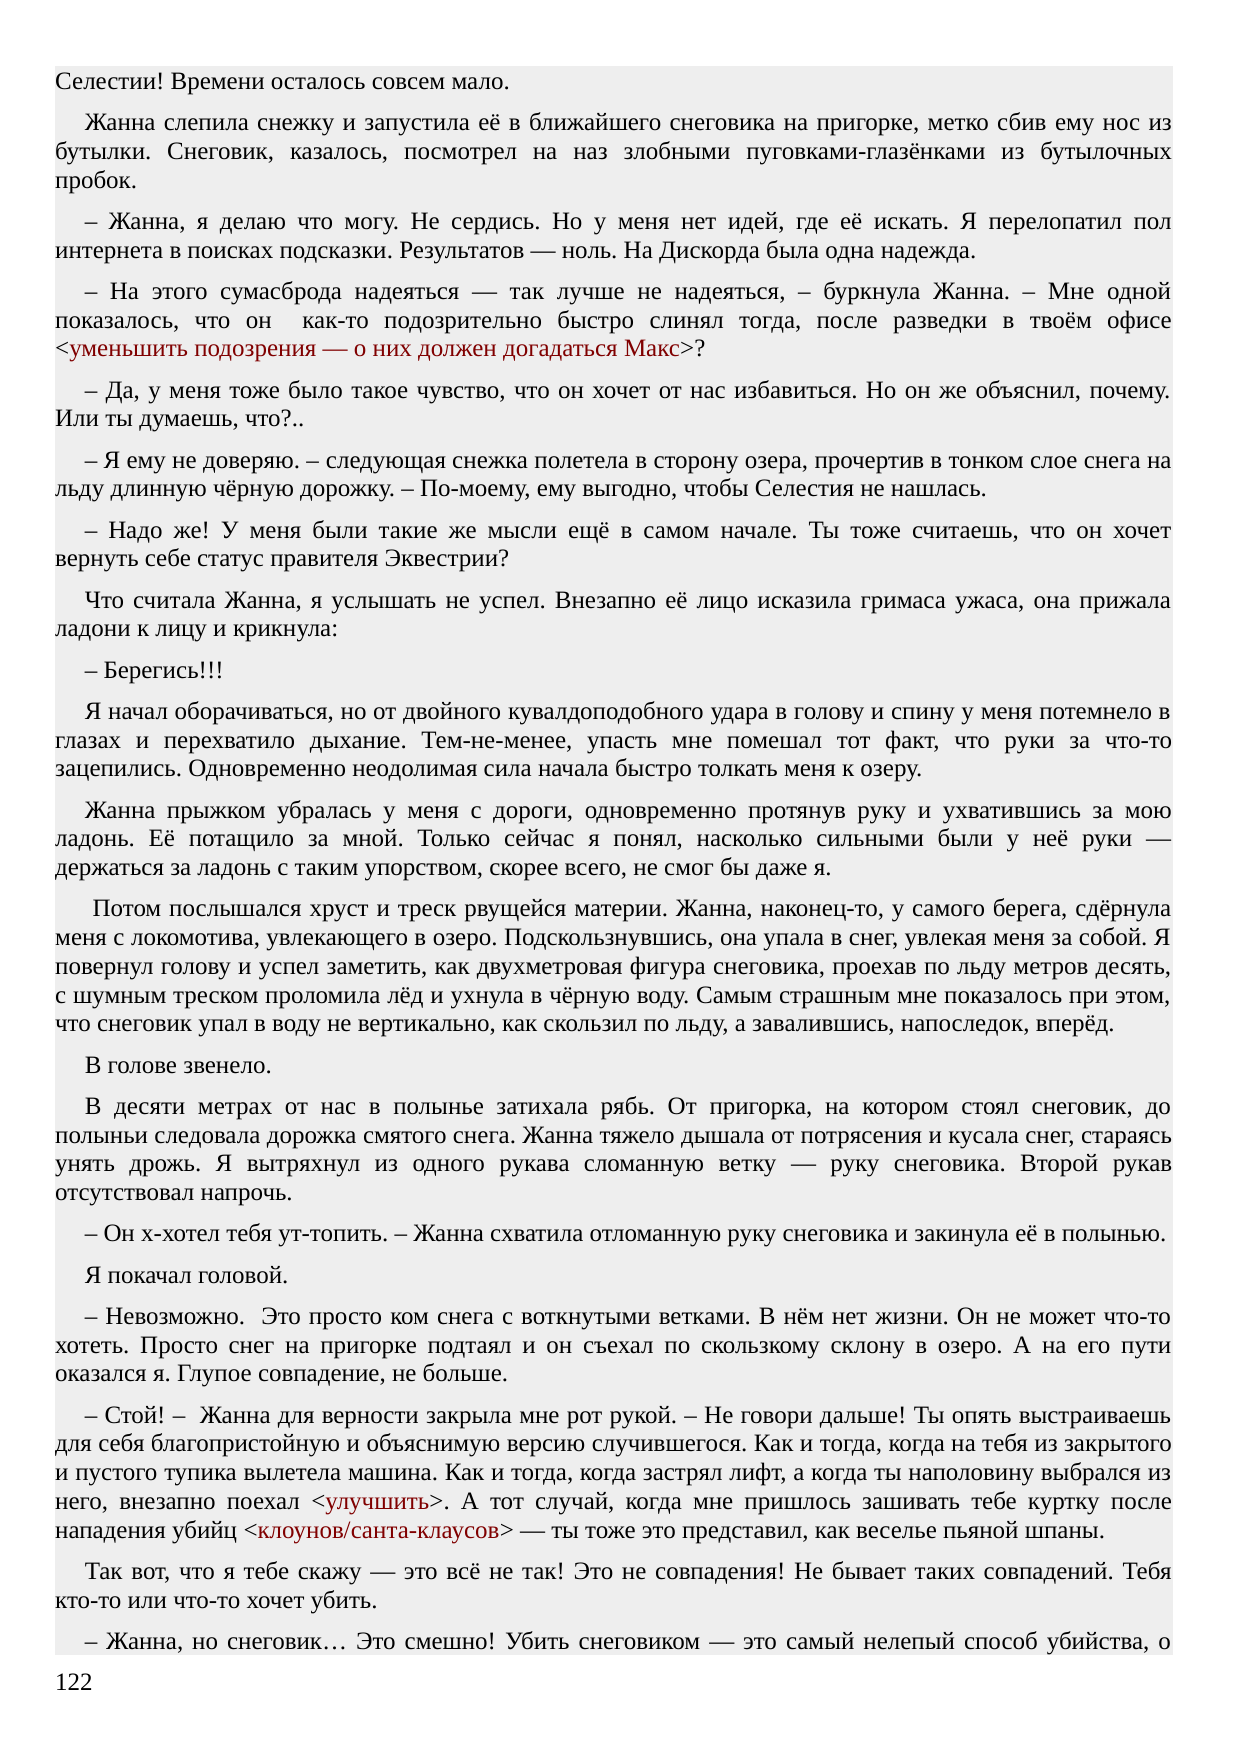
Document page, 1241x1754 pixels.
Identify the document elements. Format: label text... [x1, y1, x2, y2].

text Так вот, что я тебе скажу — это всё не так! Это не совпадения! Не бывает таких совпадений. Тебя кто-то или что-то хочет убить. [55, 1556, 1173, 1613]
text В десяти метрах от нас в полынье затихала рябь. От пригорка, на котором стоял снеговик, до полыньи следовала дорожка смятого снега. Жанна тяжело дышала от потрясения и кусала снег, стараясь унять дрожь. Я вытряхнул из одного рукава сломанную ветку — руку снеговика. Второй рукав отсутствовал напрочь. [55, 1091, 1173, 1206]
text – Берегись!!! [55, 655, 1173, 683]
text Я начал оборачиваться, но от двойного кувалдоподобного удара в голову и спину у меня потемнело в глазах и перехватило дыхание. Тем-не-менее, упасть мне помешал тот факт, что руки за что-то зацепились. Одновременно неодолимая сила начала быстро толкать меня к озеру. [55, 696, 1173, 782]
text – Он х-хотел тебя ут-топить. – Жанна схватила отломанную руку снеговика и закинула её в полынью. [55, 1218, 1173, 1247]
text Жанна слепила снежку и запустила её в ближайшего снеговика на пригорке, метко сбив ему нос из бутылки. Снеговик, казалось, посмотрел на наз злобными пуговками-глазёнками из бутылочных пробок. [55, 107, 1173, 193]
text – Жанна, но снеговик… Это смешно! Убить снеговиком — это самый нелепый способ убийства, о [55, 1626, 1173, 1655]
text Что считала Жанна, я услышать не успел. Внезапно её лицо исказила гримаса ужаса, она прижала ладони к лицу и крикнула: [55, 585, 1173, 642]
text – Да, у меня тоже было такое чувство, что он хочет от нас избавиться. Но он же объяснил, почему. Или ты думаешь, что?.. [55, 375, 1173, 432]
text – Невозможно. Это просто ком снега с воткнутыми ветками. В нём нет жизни. Он не может что-то хотеть. Просто снег на пригорке подтаял и он съехал по скользкому склону в озеро. А на его пути оказался я. Глупое совпадение, не больше. [55, 1301, 1173, 1387]
text – На этого сумасброда надеяться — так лучше не надеяться, – буркнула Жанна. – Мне одной показалось, что он как-то подозрительно быстро слинял тогда, после разведки в твоём офисе <уменьшить подозрения — о них должен догадаться Макс>? [55, 276, 1173, 362]
text Потом послышался хруст и треск рвущейся материи. Жанна, наконец-то, у самого берега, сдёрнула меня с локомотива, увлекающего в озеро. Подскользнувшись, она упала в снег, увлекая меня за собой. Я повернул голову и успел заметить, как двухметровая фигура снеговика, проехав по льду метров десять, с шумным треском проломила лёд и ухнула в чёрную воду. Самым страшным мне показалось при этом, что снеговик упал в воду не вертикально, как скользил по льду, а завалившись, напоследок, вперёд. [55, 893, 1173, 1037]
text Я покачал головой. [55, 1260, 1173, 1288]
text Жанна прыжком убралась у меня с дороги, одновременно протянув руку и ухватившись за мою ладонь. Её потащило за мной. Только сейчас я понял, насколько сильными были у неё руки — держаться за ладонь с таким упорством, скорее всего, не смог бы даже я. [55, 795, 1173, 881]
text В голове звенело. [55, 1050, 1173, 1078]
text – Стой! – Жанна для верности закрыла мне рот рукой. – Не говори дальше! Ты опять выстраиваешь для себя благопристойную и объяснимую версию случившегося. Как и тогда, когда на тебя из закрытого и пустого тупика вылетела машина. Как и тогда, когда застрял лифт, а когда ты наполовину выбрался из него, внезапно поехал <улучшить>. А тот случай, когда мне пришлось зашивать тебе куртку после нападения убийц <клоунов/санта-клаусов> — ты тоже это представил, как веселье пьяной шпаны. [55, 1400, 1173, 1543]
text – Надо же! У меня были такие же мысли ещё в самом начале. Ты тоже считаешь, что он хочет вернуть себе статус правителя Эквестрии? [55, 515, 1173, 572]
text – Жанна, я делаю что могу. Не сердись. Но у меня нет идей, где её искать. Я перелопатил пол интернета в поисках подсказки. Результатов — ноль. На Дискорда была одна надежда. [55, 206, 1173, 263]
text Селестии! Времени осталось совсем мало. [55, 66, 1173, 95]
text – Я ему не доверяю. – следующая снежка полетела в сторону озера, прочертив в тонком слое снега на льду длинную чёрную дорожку. – По-моему, ему выгодно, чтобы Селестия не нашлась. [55, 445, 1173, 502]
